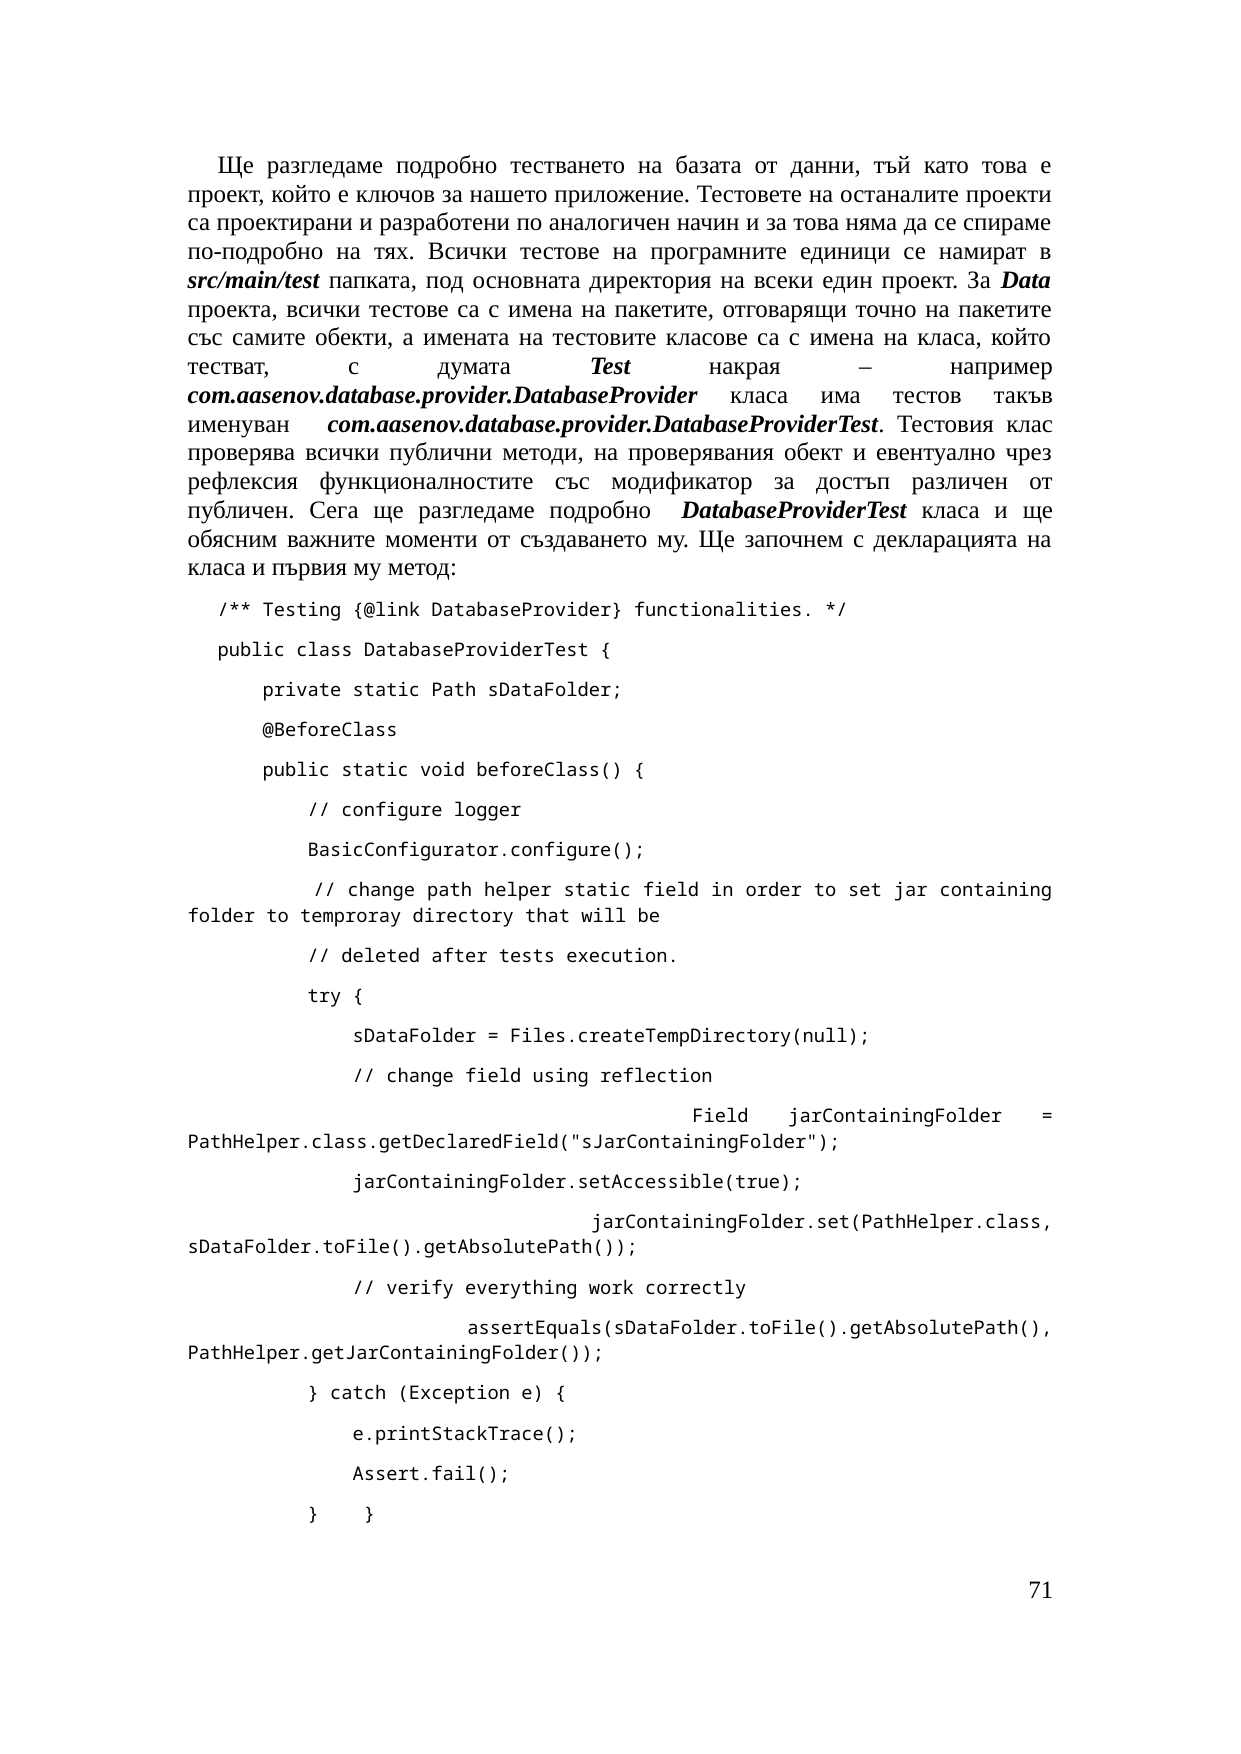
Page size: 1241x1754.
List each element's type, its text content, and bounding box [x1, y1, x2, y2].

text // deleted after tests execution. [187, 942, 1053, 968]
text Ще разгледаме подробно тестването на базата от данни, тъй като това е проект, който е ключов за нашето приложение. Тестовете на останалите проекти са проектирани и разработени по аналогичен начин и за това няма да се спираме по-подробно на тях. Всички тестове на програмните единици се намират в src/main/test папката, под основната директория на всеки един проект. За Data проекта, всички тестове са с имена на пакетите, отговарящи точно на пакетите със самите обекти, а имената на тестовите класове са с имена на класа, който тестват, с думата Test накрая – например com.aasenov.database.provider.DatabaseProvider класа има тестов такъв именуван com.aasenov.database.provider.DatabaseProviderTest. Тестовия клас проверява всички публични методи, на проверявания обект и евентуално чрез рефлексия функционалностите със модификатор за достъп различен от публичен. Сега ще разгледаме подробно DatabaseProviderTest класа и ще обясним важните моменти от създаването му. Ще започнем с декларацията на класа и първия му метод: [187, 150, 1053, 581]
text @BeforeClass [187, 716, 1053, 742]
text assertEquals(sDataFolder.toFile().getAbsolutePath(), PathHelper.getJarContainingFolder()); [187, 1314, 1053, 1365]
text public class DatabaseProviderTest { [187, 636, 1053, 661]
text Assert.fail(); [187, 1460, 1053, 1485]
text private static Path sDataFolder; [187, 676, 1053, 702]
text jarContainingFolder.setAccessible(true); [187, 1168, 1053, 1194]
text // configure logger [187, 796, 1053, 822]
text jarContainingFolder.set(PathHelper.class, sDataFolder.toFile().getAbsolutePath()); [187, 1208, 1053, 1259]
text /** Testing {@link DatabaseProvider} functionalities. */ [187, 596, 1053, 621]
text try { [187, 982, 1053, 1008]
text } } [187, 1500, 1053, 1526]
text Field jarContainingFolder = PathHelper.class.getDeclaredField("sJarContainingFolder"); [187, 1103, 1053, 1154]
text sDataFolder = Files.createTempDirectory(null); [187, 1022, 1053, 1048]
text // change path helper static field in order to set jar containing folder to temproray directory that will be [187, 877, 1053, 928]
text // change field using reflection [187, 1062, 1053, 1088]
text e.printStackTrace(); [187, 1420, 1053, 1445]
text // verify everything work correctly [187, 1274, 1053, 1299]
text } catch (Exception e) { [187, 1380, 1053, 1405]
text BasicConfigurator.configure(); [187, 836, 1053, 862]
text public static void beforeClass() { [187, 756, 1053, 782]
